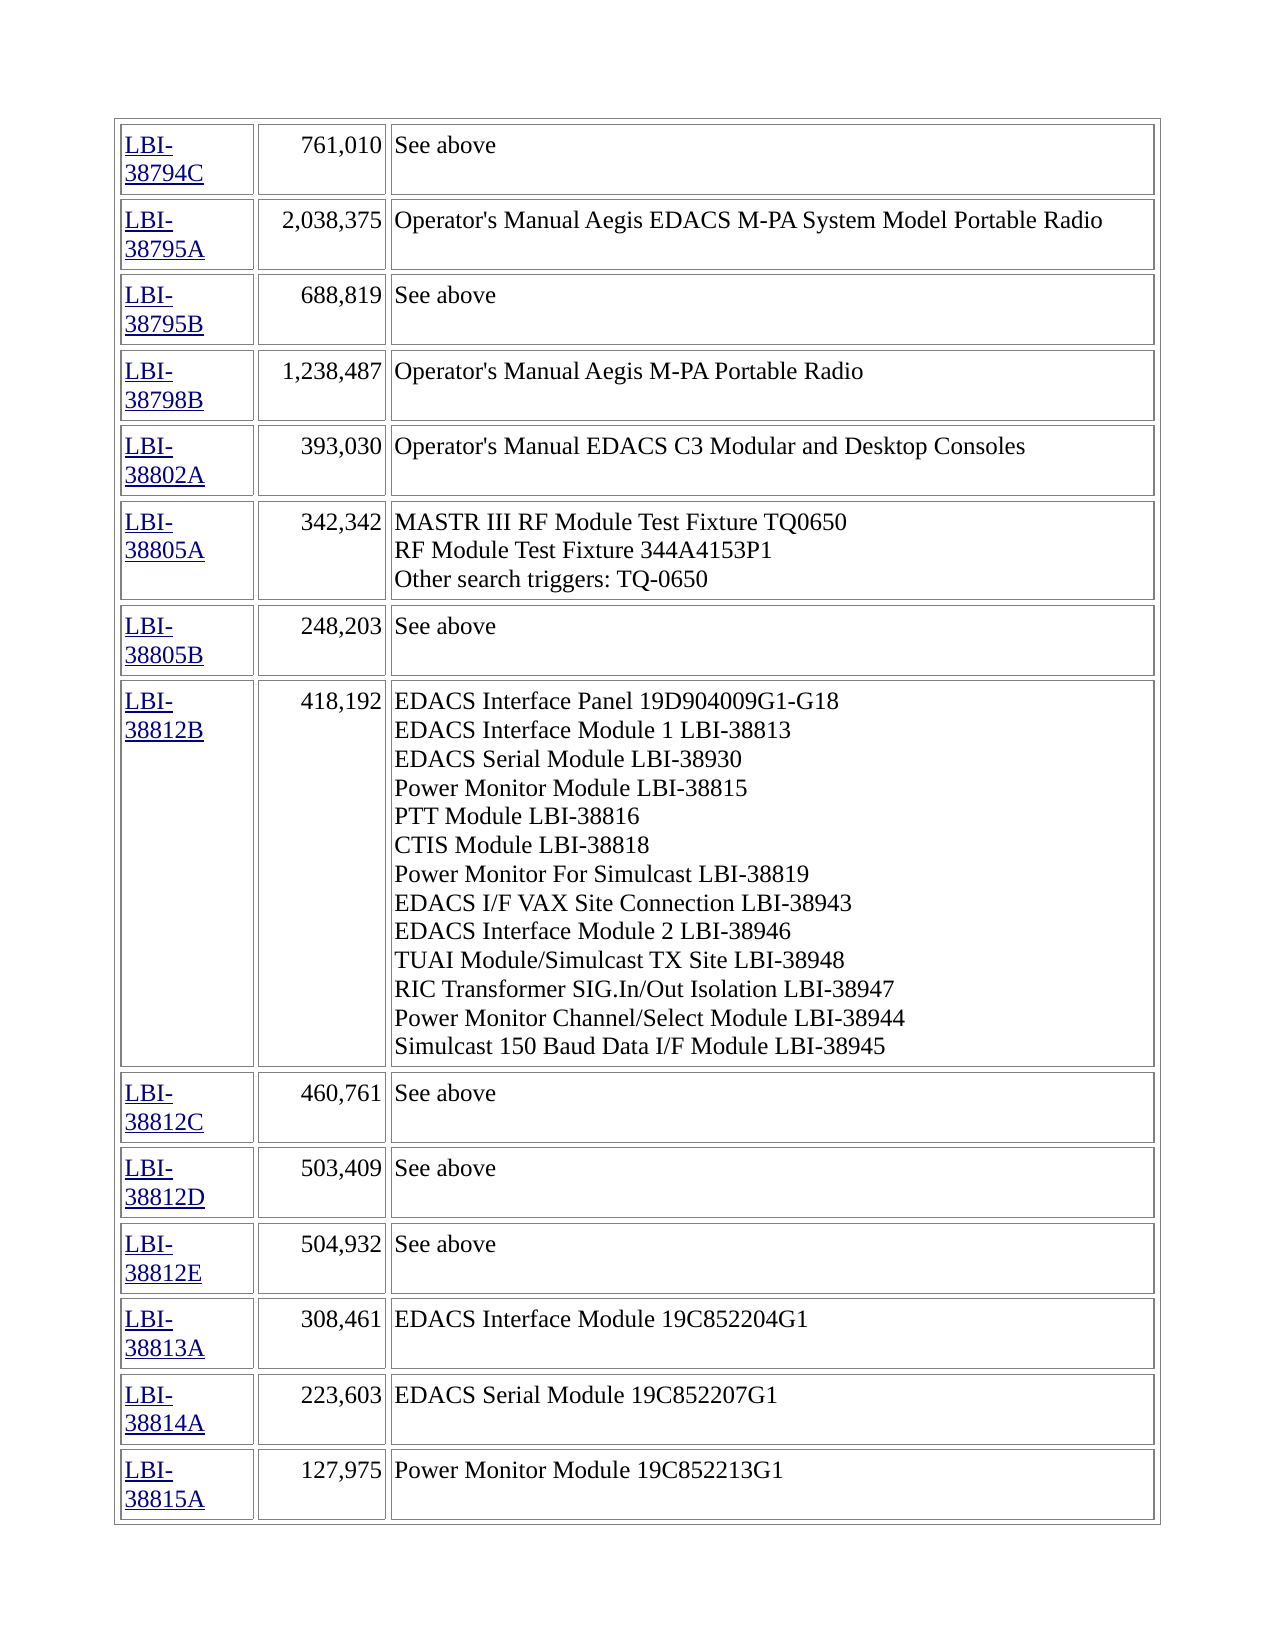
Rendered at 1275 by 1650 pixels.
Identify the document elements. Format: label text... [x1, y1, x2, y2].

table_cell LBI-38802A [118, 420, 255, 495]
table_cell LBI-38798B [118, 344, 255, 420]
table_cell MASTR III RF Module Test Fixture TQ0650 RF Module Test Fixture 344A4153P1 Other search triggers: TQ-0650 [388, 495, 1157, 599]
table_cell 223,603 [255, 1368, 388, 1443]
table_cell 2,038,375 [255, 194, 388, 269]
table_cell LBI-38812D [118, 1142, 255, 1217]
table_cell LBI-38794C [118, 119, 255, 193]
table_cell LBI-38813A [118, 1293, 255, 1368]
table_cell 342,342 [255, 495, 388, 599]
table_cell EDACS Serial Module 19C852207G1 [388, 1368, 1157, 1443]
table_cell See above [388, 119, 1157, 193]
table_cell EDACS Interface Panel 19D904009G1-G18 EDACS Interface Module 1 LBI-38813 EDACS Serial Module LBI-38930 Power Monitor Module LBI-38815 PTT Module LBI-38816 CTIS Module LBI-38818 Power Monitor For Simulcast LBI-38819 EDACS I/F VAX Site Connection LBI-38943 EDACS Interface Module 2 LBI-38946 TUAI Module/Simulcast TX Site LBI-38948 RIC Transformer SIG.In/Out Isolation LBI-38947 Power Monitor Channel/Select Module LBI-38944 Simulcast 150 Baud Data I/F Module LBI-38945 [388, 675, 1157, 1066]
table_cell LBI-38805A [118, 495, 255, 599]
table_cell See above [388, 1066, 1157, 1142]
table_cell LBI-38812C [118, 1066, 255, 1142]
table_cell See above [388, 599, 1157, 675]
table_cell EDACS Interface Module 19C852204G1 [388, 1293, 1157, 1368]
table_cell 248,203 [255, 599, 388, 675]
table_cell LBI-38795B [118, 269, 255, 344]
table_cell 418,192 [255, 675, 388, 1066]
table_cell 504,932 [255, 1217, 388, 1293]
table_cell Operator's Manual EDACS C3 Modular and Desktop Consoles [388, 420, 1157, 495]
table_cell 127,975 [255, 1444, 388, 1519]
table_cell 460,761 [255, 1066, 388, 1142]
table_cell 503,409 [255, 1142, 388, 1217]
table_cell LBI-38805B [118, 599, 255, 675]
table_cell LBI-38814A [118, 1368, 255, 1443]
table_cell Operator's Manual Aegis EDACS M-PA System Model Portable Radio [388, 194, 1157, 269]
table_cell Power Monitor Module 19C852213G1 [388, 1444, 1157, 1519]
table_cell LBI-38812B [118, 675, 255, 1066]
table_cell See above [388, 1142, 1157, 1217]
table_cell Operator's Manual Aegis M-PA Portable Radio [388, 344, 1157, 420]
table_cell LBI-38815A [118, 1444, 255, 1519]
table_cell 393,030 [255, 420, 388, 495]
table_cell 308,461 [255, 1293, 388, 1368]
table_cell LBI-38812E [118, 1217, 255, 1293]
table_cell 1,238,487 [255, 344, 388, 420]
table_cell LBI-38795A [118, 194, 255, 269]
table_cell 761,010 [255, 119, 388, 193]
table_cell See above [388, 1217, 1157, 1293]
table_cell See above [388, 269, 1157, 344]
table_cell 688,819 [255, 269, 388, 344]
